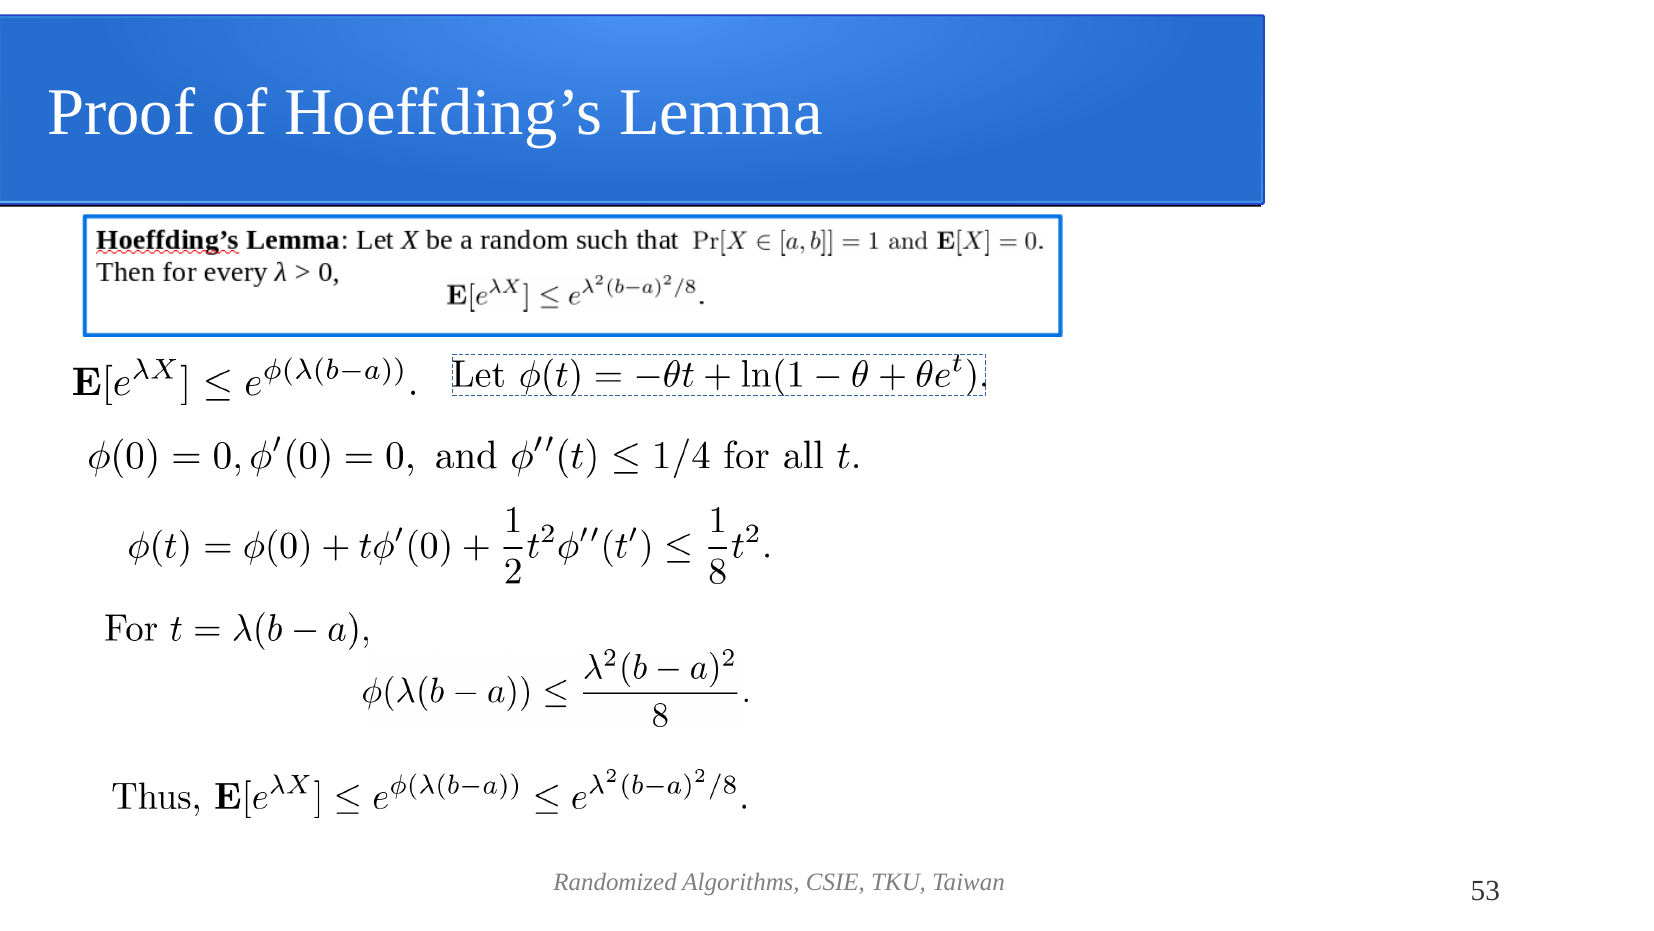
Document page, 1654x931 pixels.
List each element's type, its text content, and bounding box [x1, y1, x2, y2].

picture [452, 354, 986, 396]
picture [105, 612, 748, 727]
picture [112, 769, 746, 818]
picture [89, 436, 858, 478]
picture [82, 212, 1063, 337]
picture [73, 357, 415, 406]
picture [129, 507, 769, 584]
title Proof of Hoeffding’s Lemma [47, 35, 1199, 189]
